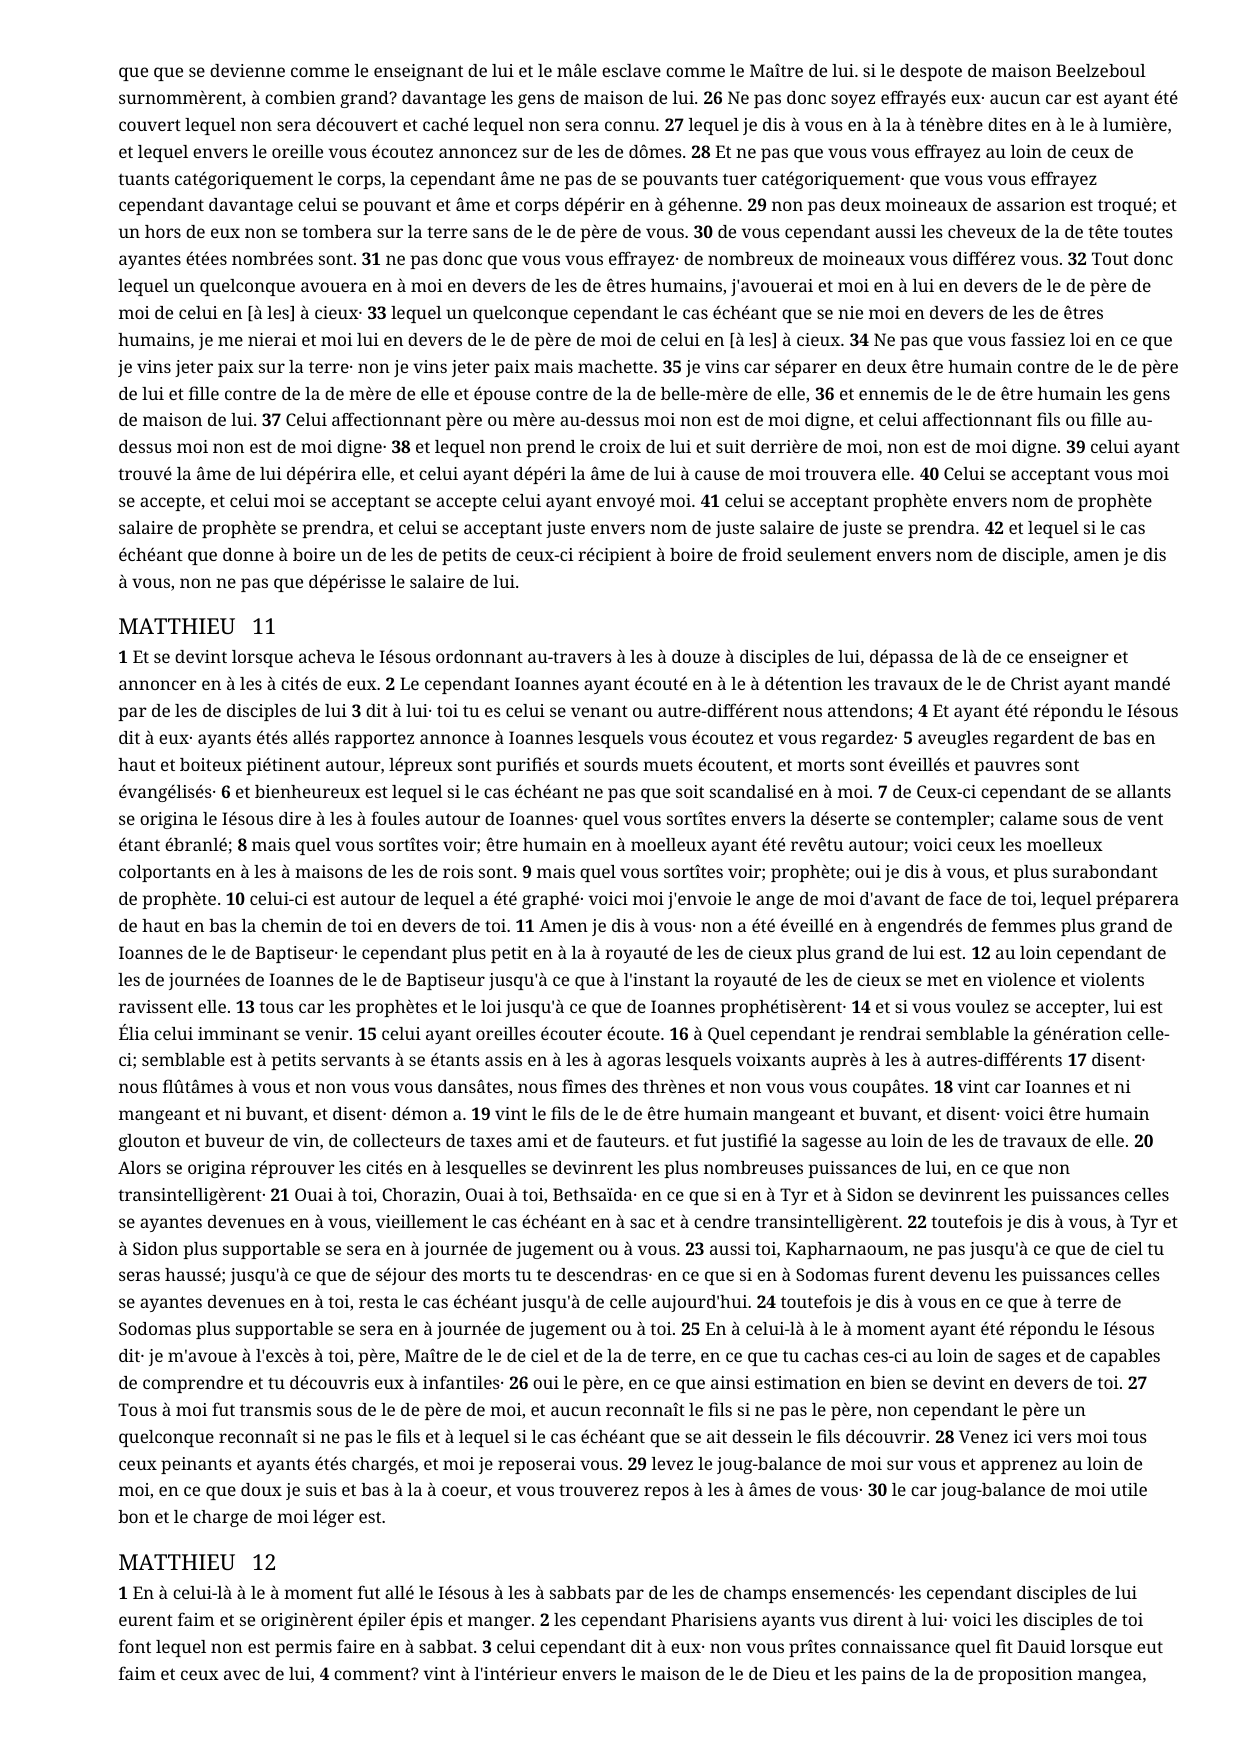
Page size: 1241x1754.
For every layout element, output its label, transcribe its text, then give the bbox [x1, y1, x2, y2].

text 1 Et se devint lorsque acheva le Iésous ordonnant au-travers à les à douze à disciples de lui, dépassa de là de ce enseigner et annoncer en à les à cités de eux. 2 Le cependant Ioannes ayant écouté en à le à détention les travaux de le de Christ ayant mandé par de les de disciples de lui 3 dit à lui· toi tu es celui se venant ou autre-différent nous attendons; 4 Et ayant été répondu le Iésous dit à eux· ayants étés allés rapportez annonce à Ioannes lesquels vous écoutez et vous regardez· 5 aveugles regardent de bas en haut et boiteux piétinent autour, lépreux sont purifiés et sourds muets écoutent, et morts sont éveillés et pauvres sont évangélisés· 6 et bienheureux est lequel si le cas échéant ne pas que soit scandalisé en à moi. 7 de Ceux-ci cependant de se allants se origina le Iésous dire à les à foules autour de Ioannes· quel vous sortîtes envers la déserte se contempler; calame sous de vent étant ébranlé; 8 mais quel vous sortîtes voir; être humain en à moelleux ayant été revêtu autour; voici ceux les moelleux colportants en à les à maisons de les de rois sont. 9 mais quel vous sortîtes voir; prophète; oui je dis à vous, et plus surabondant de prophète. 10 celui-ci est autour de lequel a été graphé· voici moi j'envoie le ange de moi d'avant de face de toi, lequel préparera de haut en bas la chemin de toi en devers de toi. 11 Amen je dis à vous· non a été éveillé en à engendrés de femmes plus grand de Ioannes de le de Baptiseur· le cependant plus petit en à la à royauté de les de cieux plus grand de lui est. 12 au loin cependant de les de journées de Ioannes de le de Baptiseur jusqu'à ce que à l'instant la royauté de les de cieux se met en violence et violents ravissent elle. 13 tous car les prophètes et le loi jusqu'à ce que de Ioannes prophétisèrent· 14 et si vous voulez se accepter, lui est Élia celui imminant se venir. 15 celui ayant oreilles écouter écoute. 16 à Quel cependant je rendrai semblable la génération celle-ci; semblable est à petits servants à se étants assis en à les à agoras lesquels voixants auprès à les à autres-différents 17 disent· nous flûtâmes à vous et non vous vous dansâtes, nous fîmes des thrènes et non vous vous coupâtes. 18 vint car Ioannes et ni mangeant et ni buvant, et disent· démon a. 19 vint le fils de le de être humain mangeant et buvant, et disent· voici être humain glouton et buveur de vin, de collecteurs de taxes ami et de fauteurs. et fut justifié la sagesse au loin de les de travaux de elle. 20 Alors se origina réprouver les cités en à lesquelles se devinrent les plus nombreuses puissances de lui, en ce que non transintelligèrent· 21 Ouai à toi, Chorazin, Ouai à toi, Bethsaïda· en ce que si en à Tyr et à Sidon se devinrent les puissances celles se ayantes devenues en à vous, vieillement le cas échéant en à sac et à cendre transintelligèrent. 22 toutefois je dis à vous, à Tyr et à Sidon plus supportable se sera en à journée de jugement ou à vous. 23 aussi toi, Kapharnaoum, ne pas jusqu'à ce que de ciel tu seras haussé; jusqu'à ce que de séjour des morts tu te descendras· en ce que si en à Sodomas furent devenu les puissances celles se ayantes devenues en à toi, resta le cas échéant jusqu'à de celle aujourd'hui. 24 toutefois je dis à vous en ce que à terre de Sodomas plus supportable se sera en à journée de jugement ou à toi. 25 En à celui-là à le à moment ayant été répondu le Iésous dit· je m'avoue à l'excès à toi, père, Maître de le de ciel et de la de terre, en ce que tu cachas ces-ci au loin de sages et de capables de comprendre et tu découvris eux à infantiles· 26 oui le père, en ce que ainsi estimation en bien se devint en devers de toi. 27 Tous à moi fut transmis sous de le de père de moi, et aucun reconnaît le fils si ne pas le père, non cependant le père un quelconque reconnaît si ne pas le fils et à lequel si le cas échéant que se ait dessein le fils découvrir. 28 Venez ici vers moi tous ceux peinants et ayants étés chargés, et moi je reposerai vous. 29 levez le joug-balance de moi sur vous et apprenez au loin de moi, en ce que doux je suis et bas à la à coeur, et vous trouverez repos à les à âmes de vous· 30 le car joug-balance de moi utile bon et le charge de moi léger est. [118, 645, 1181, 1529]
text MATTHIEU 12 [118, 1547, 1181, 1577]
text que que se devienne comme le enseignant de lui et le mâle esclave comme le Maître de lui. si le despote de maison Beelzeboul surnommèrent, à combien grand? davantage les gens de maison de lui. 26 Ne pas donc soyez effrayés eux· aucun car est ayant été couvert lequel non sera découvert et caché lequel non sera connu. 27 lequel je dis à vous en à la à ténèbre dites en à le à lumière, et lequel envers le oreille vous écoutez annoncez sur de les de dômes. 28 Et ne pas que vous vous effrayez au loin de ceux de tuants catégoriquement le corps, la cependant âme ne pas de se pouvants tuer catégoriquement· que vous vous effrayez cependant davantage celui se pouvant et âme et corps dépérir en à géhenne. 29 non pas deux moineaux de assarion est troqué; et un hors de eux non se tombera sur la terre sans de le de père de vous. 30 de vous cependant aussi les cheveux de la de tête toutes ayantes étées nombrées sont. 31 ne pas donc que vous vous effrayez· de nombreux de moineaux vous différez vous. 32 Tout donc lequel un quelconque avouera en à moi en devers de les de êtres humains, j'avouerai et moi en à lui en devers de le de père de moi de celui en [à les] à cieux· 33 lequel un quelconque cependant le cas échéant que se nie moi en devers de les de êtres humains, je me nierai et moi lui en devers de le de père de moi de celui en [à les] à cieux. 34 Ne pas que vous fassiez loi en ce que je vins jeter paix sur la terre· non je vins jeter paix mais machette. 35 je vins car séparer en deux être humain contre de le de père de lui et fille contre de la de mère de elle et épouse contre de la de belle-mère de elle, 36 et ennemis de le de être humain les gens de maison de lui. 37 Celui affectionnant père ou mère au-dessus moi non est de moi digne, et celui affectionnant fils ou fille au-dessus moi non est de moi digne· 38 et lequel non prend le croix de lui et suit derrière de moi, non est de moi digne. 39 celui ayant trouvé la âme de lui dépérira elle, et celui ayant dépéri la âme de lui à cause de moi trouvera elle. 40 Celui se acceptant vous moi se accepte, et celui moi se acceptant se accepte celui ayant envoyé moi. 41 celui se acceptant prophète envers nom de prophète salaire de prophète se prendra, et celui se acceptant juste envers nom de juste salaire de juste se prendra. 42 et lequel si le cas échéant que donne à boire un de les de petits de ceux-ci récipient à boire de froid seulement envers nom de disciple, amen je dis à vous, non ne pas que dépérisse le salaire de lui. [118, 59, 1181, 593]
text MATTHIEU 11 [118, 611, 1181, 641]
text 1 En à celui-là à le à moment fut allé le Iésous à les à sabbats par de les de champs ensemencés· les cependant disciples de lui eurent faim et se originèrent épiler épis et manger. 2 les cependant Pharisiens ayants vus dirent à lui· voici les disciples de toi font lequel non est permis faire en à sabbat. 3 celui cependant dit à eux· non vous prîtes connaissance quel fit Dauid lorsque eut faim et ceux avec de lui, 4 comment? vint à l'intérieur envers le maison de le de Dieu et les pains de la de proposition mangea, [118, 1581, 1181, 1685]
